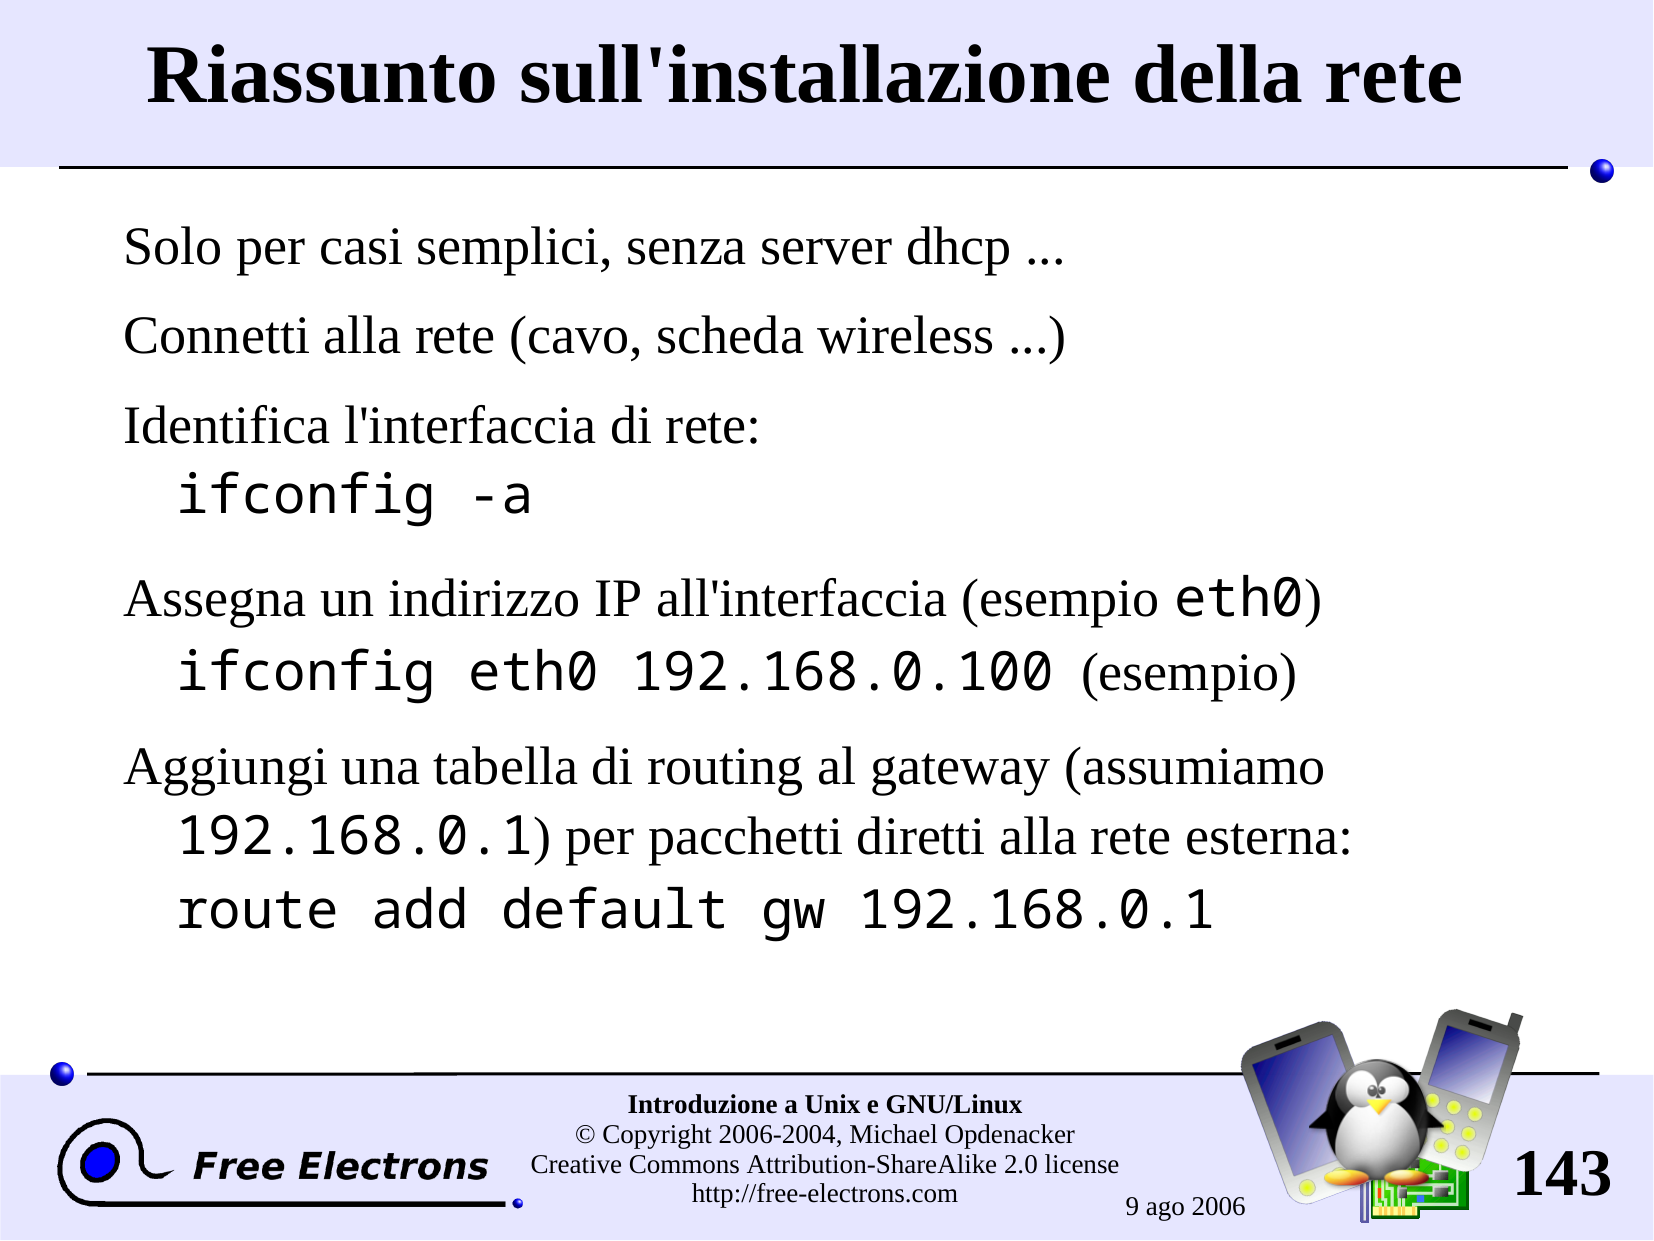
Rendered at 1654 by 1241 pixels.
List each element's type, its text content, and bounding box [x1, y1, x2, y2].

list Solo per casi semplici, senza server dhcp ... Connetti alla rete (cavo, scheda wireless ...) Identifica l'interfaccia di rete: ifconfig -a Assegna un indirizzo IP all'interfaccia (esempio eth0) ifconfig eth0 192.168.0.100 (esempio) Aggiungi una tabella di routing al gateway (assumiamo 192.168.0.1) per pacchetti diretti alla rete esterna: route add default gw 192.168.0.1 [105, 216, 1518, 1066]
picture [50, 1107, 527, 1216]
picture [1230, 1007, 1538, 1241]
title Riassunto sull'installazione della rete [60, 12, 1551, 138]
